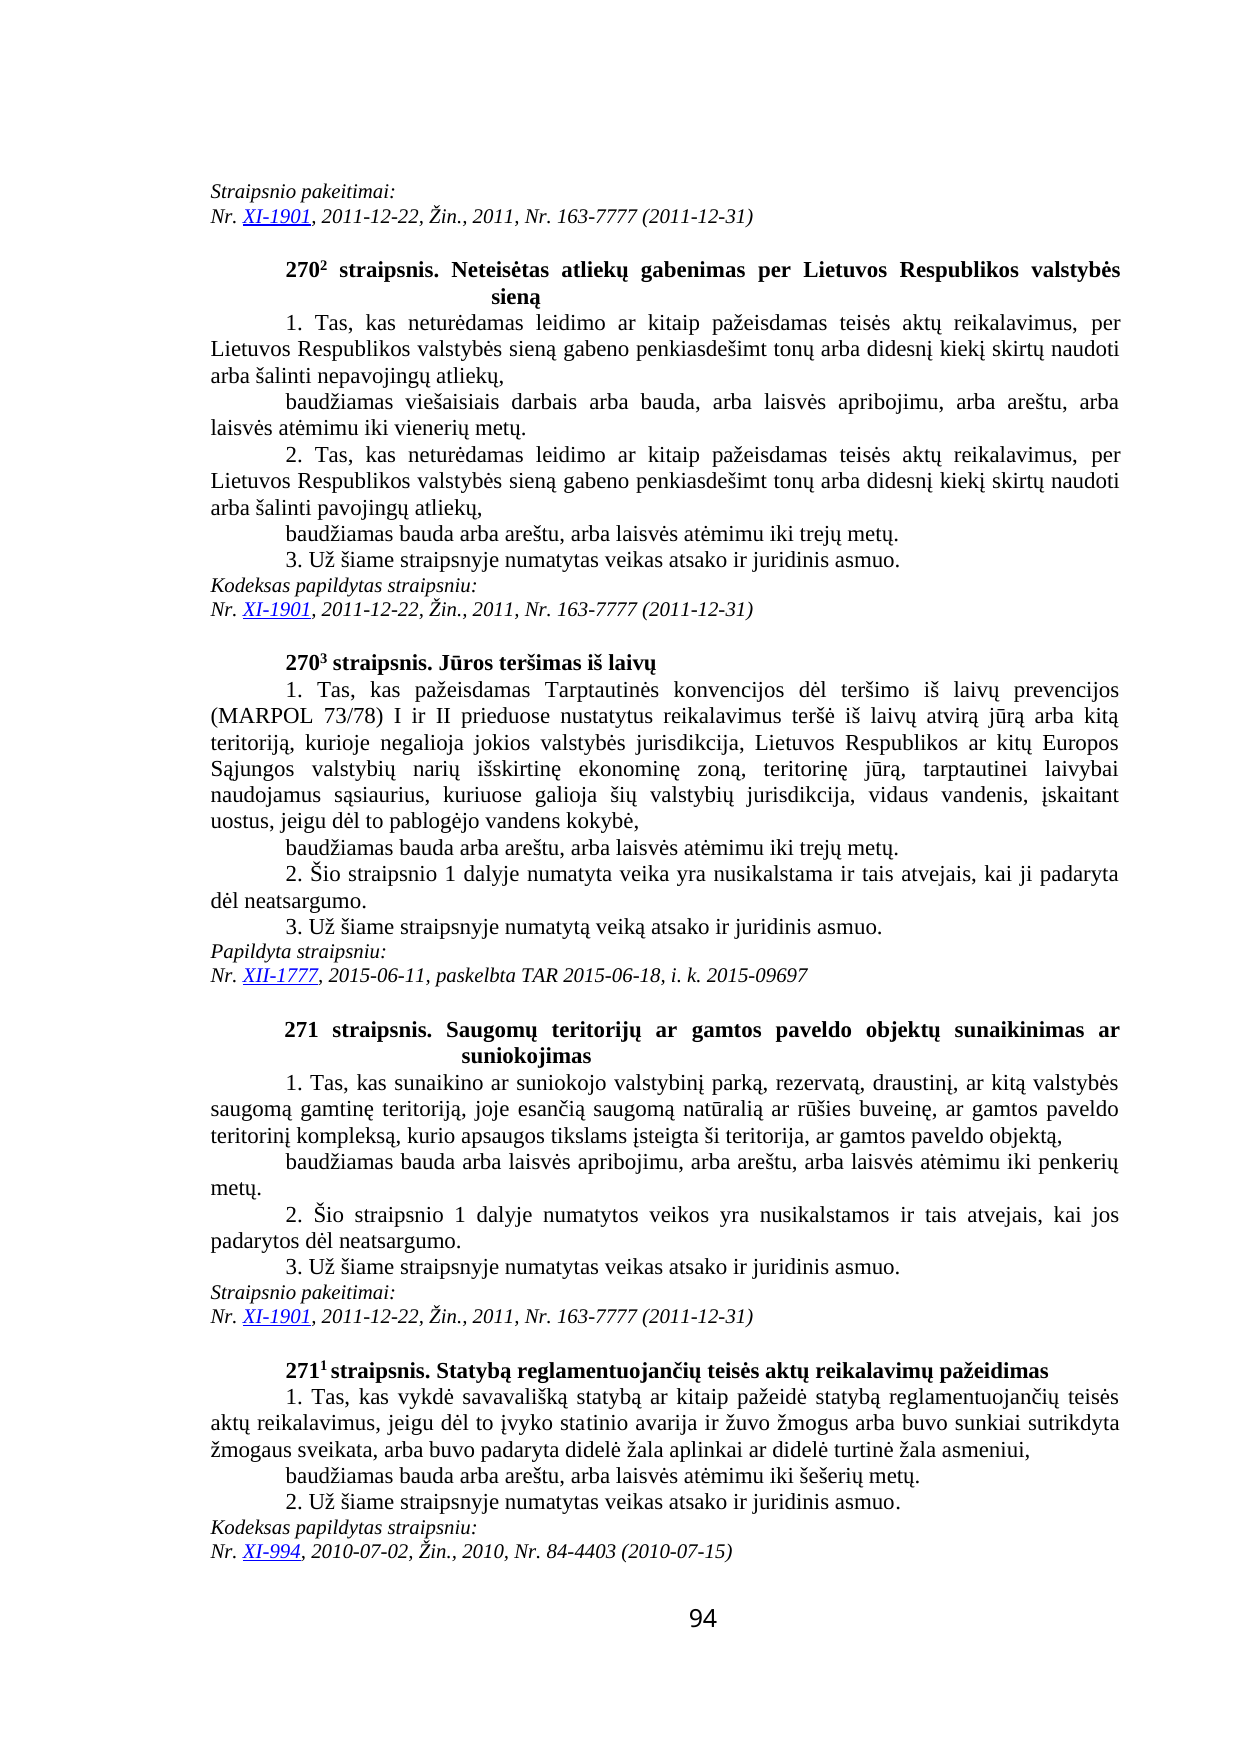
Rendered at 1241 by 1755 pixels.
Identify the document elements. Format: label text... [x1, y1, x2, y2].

text baudžiamas bauda arba areštu, arba laisvės atėmimu iki trejų metų. [210, 520, 1120, 546]
text 3. Už šiame straipsnyje numatytas veikas atsako ir juridinis asmuo. [210, 1253, 1120, 1280]
text Straipsnio pakeitimai: [210, 1280, 1120, 1304]
text 2703 straipsnis. Jūros teršimas iš laivų [210, 649, 1120, 676]
text Nr. XII-1777, 2015-06-11, paskelbta TAR 2015-06-18, i. k. 2015-09697 [210, 963, 1120, 987]
text baudžiamas bauda arba laisvės apribojimu, arba areštu, arba laisvės atėmimu iki penkerių metų. [210, 1148, 1120, 1201]
text 1. Tas, kas vykdė savavališką statybą ar kitaip pažeidė statybą reglamentuojančių teisės aktų reikalavimus, jeigu dėl to įvyko statinio avarija ir žuvo žmogus arba buvo sunkiai sutrikdyta žmogaus sveikata, arba buvo padaryta didelė žala aplinkai ar didelė turtinė žala asmeniui, [210, 1383, 1120, 1462]
text 271 straipsnis. Saugomų teritorijų ar gamtos paveldo objektų sunaikinimas ar suniokojimas [284, 1016, 1120, 1069]
text 1. Tas, kas neturėdamas leidimo ar kitaip pažeisdamas teisės aktų reikalavimus, per Lietuvos Respublikos valstybės sieną gabeno penkiasdešimt tonų arba didesnį kiekį skirtų naudoti arba šalinti nepavojingų atliekų, [210, 309, 1120, 388]
text 3. Už šiame straipsnyje numatytas veikas atsako ir juridinis asmuo. [210, 546, 1120, 573]
text Kodeksas papildytas straipsniu: [210, 1515, 1120, 1539]
text 2711 straipsnis. Statybą reglamentuojančių teisės aktų reikalavimų pažeidimas [285, 1357, 1120, 1383]
text 2702 straipsnis. Neteisėtas atliekų gabenimas per Lietuvos Respublikos valstybės sieną [285, 256, 1120, 309]
text Kodeksas papildytas straipsniu: [210, 573, 1120, 597]
text Papildyta straipsniu: [210, 939, 1120, 963]
text baudžiamas viešaisiais darbais arba bauda, arba laisvės apribojimu, arba areštu, arba laisvės atėmimu iki vienerių metų. [210, 388, 1120, 441]
text Nr. XI-1901, 2011-12-22, Žin., 2011, Nr. 163-7777 (2011-12-31) [210, 1304, 1120, 1328]
text baudžiamas bauda arba areštu, arba laisvės atėmimu iki šešerių metų. [210, 1462, 1120, 1488]
text Straipsnio pakeitimai: [210, 179, 1120, 203]
text Nr. XI-994, 2010-07-02, Žin., 2010, Nr. 84-4403 (2010-07-15) [210, 1539, 1120, 1563]
text 1. Tas, kas sunaikino ar suniokojo valstybinį parką, rezervatą, draustinį, ar kitą valstybės saugomą gamtinę teritoriją, joje esančią saugomą natūralią ar rūšies buveinę, ar gamtos paveldo teritorinį kompleksą, kurio apsaugos tikslams įsteigta ši teritorija, ar gamtos paveldo objektą, [210, 1069, 1120, 1148]
text Nr. XI-1901, 2011-12-22, Žin., 2011, Nr. 163-7777 (2011-12-31) [210, 597, 1120, 621]
text 2. Tas, kas neturėdamas leidimo ar kitaip pažeisdamas teisės aktų reikalavimus, per Lietuvos Respublikos valstybės sieną gabeno penkiasdešimt tonų arba didesnį kiekį skirtų naudoti arba šalinti pavojingų atliekų, [210, 441, 1120, 520]
text 1. Tas, kas pažeisdamas Tarptautinės konvencijos dėl teršimo iš laivų prevencijos (MARPOL 73/78) I ir II prieduose nustatytus reikalavimus teršė iš laivų atvirą jūrą arba kitą teritoriją, kurioje negalioja jokios valstybės jurisdikcija, Lietuvos Respublikos ar kitų Europos Sąjungos valstybių narių išskirtinę ekonominę zoną, teritorinę jūrą, tarptautinei laivybai naudojamus sąsiaurius, kuriuose galioja šių valstybių jurisdikcija, vidaus vandenis, įskaitant uostus, jeigu dėl to pablogėjo vandens kokybė, [210, 676, 1120, 834]
text 2. Už šiame straipsnyje numatytas veikas atsako ir juridinis asmuo. [210, 1488, 1120, 1515]
text Nr. XI-1901, 2011-12-22, Žin., 2011, Nr. 163-7777 (2011-12-31) [210, 203, 1120, 228]
text 2. Šio straipsnio 1 dalyje numatyta veika yra nusikalstama ir tais atvejais, kai ji padaryta dėl neatsargumo. [210, 860, 1120, 913]
text 2. Šio straipsnio 1 dalyje numatytos veikos yra nusikalstamos ir tais atvejais, kai jos padarytos dėl neatsargumo. [210, 1201, 1120, 1253]
text baudžiamas bauda arba areštu, arba laisvės atėmimu iki trejų metų. [210, 834, 1120, 860]
text 3. Už šiame straipsnyje numatytą veiką atsako ir juridinis asmuo. [210, 913, 1120, 939]
